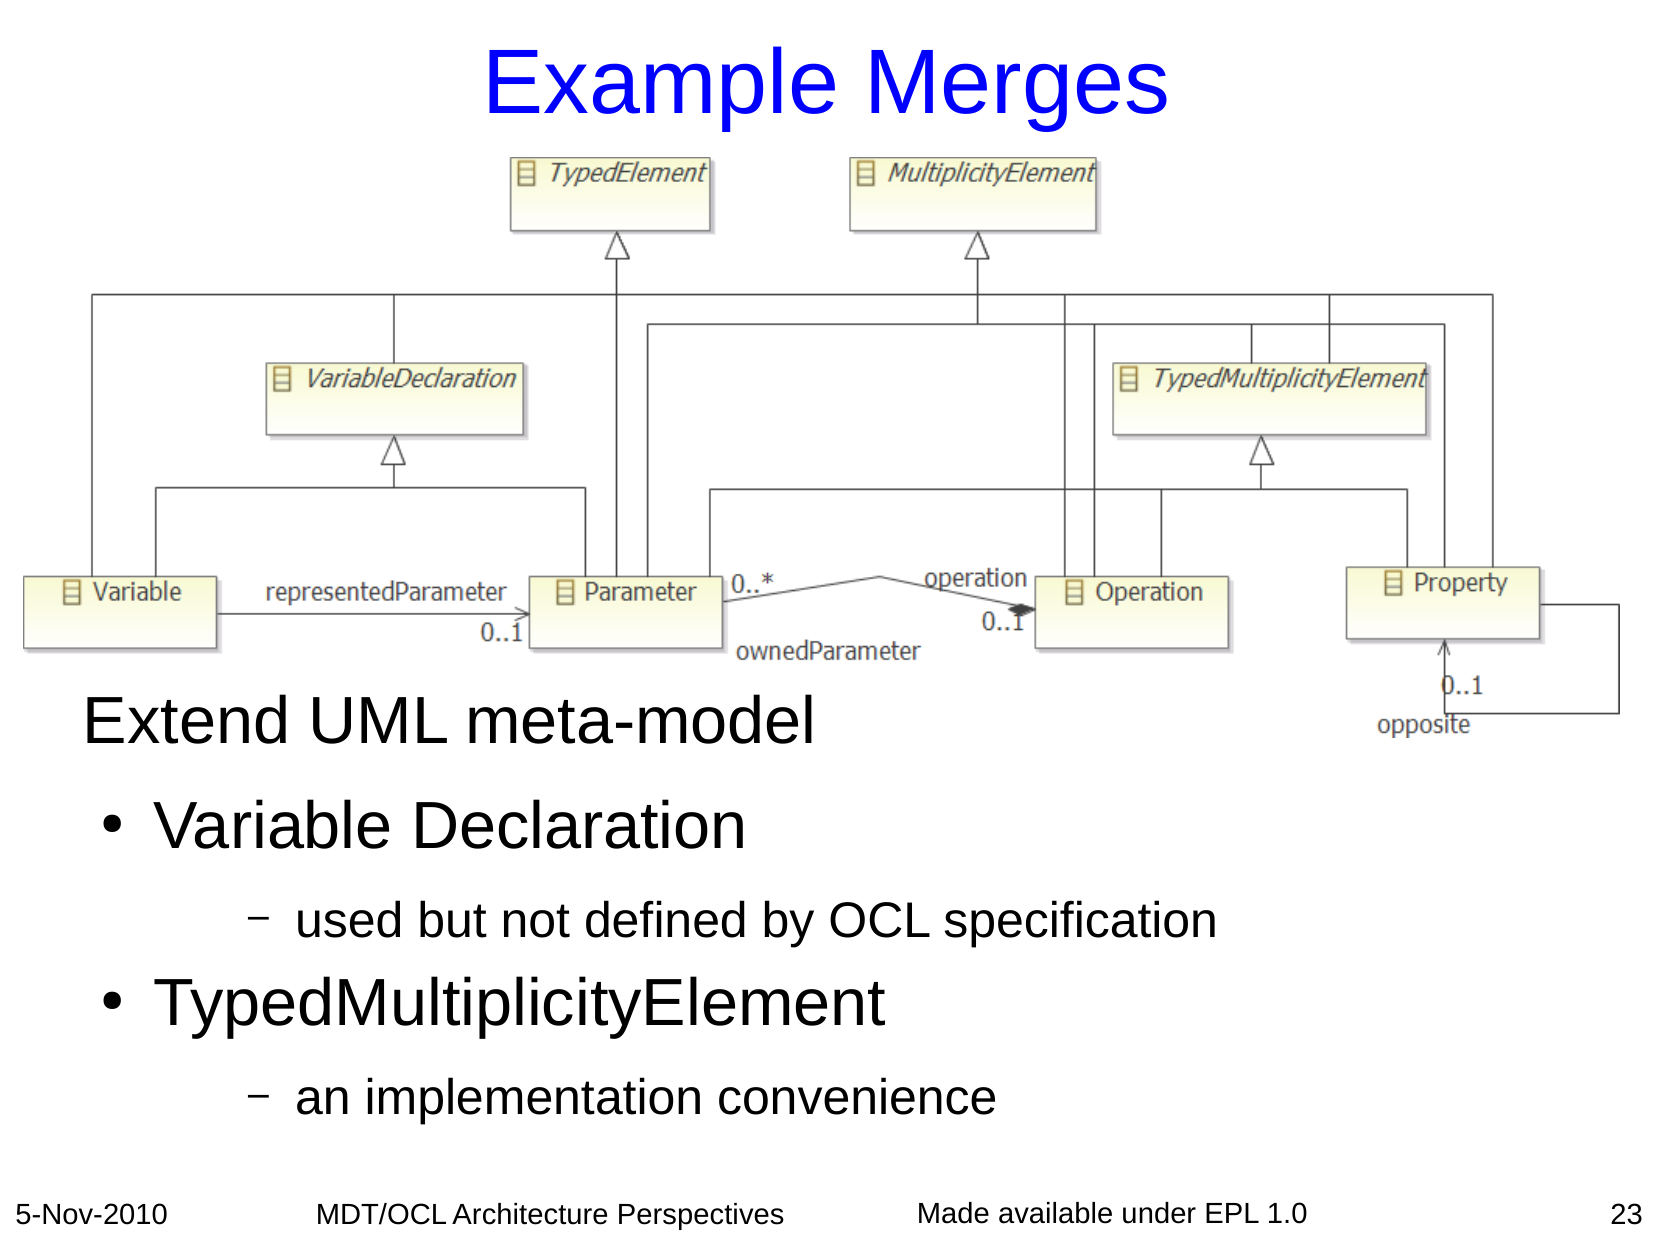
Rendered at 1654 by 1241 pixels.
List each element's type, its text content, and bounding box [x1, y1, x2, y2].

title Example Merges [82, 30, 1571, 134]
picture [23, 157, 1620, 738]
list Extend UML meta-model Variable Declaration used but not defined by OCL specification TypedMultiplicityElement an implementation convenience [82, 683, 1571, 1164]
